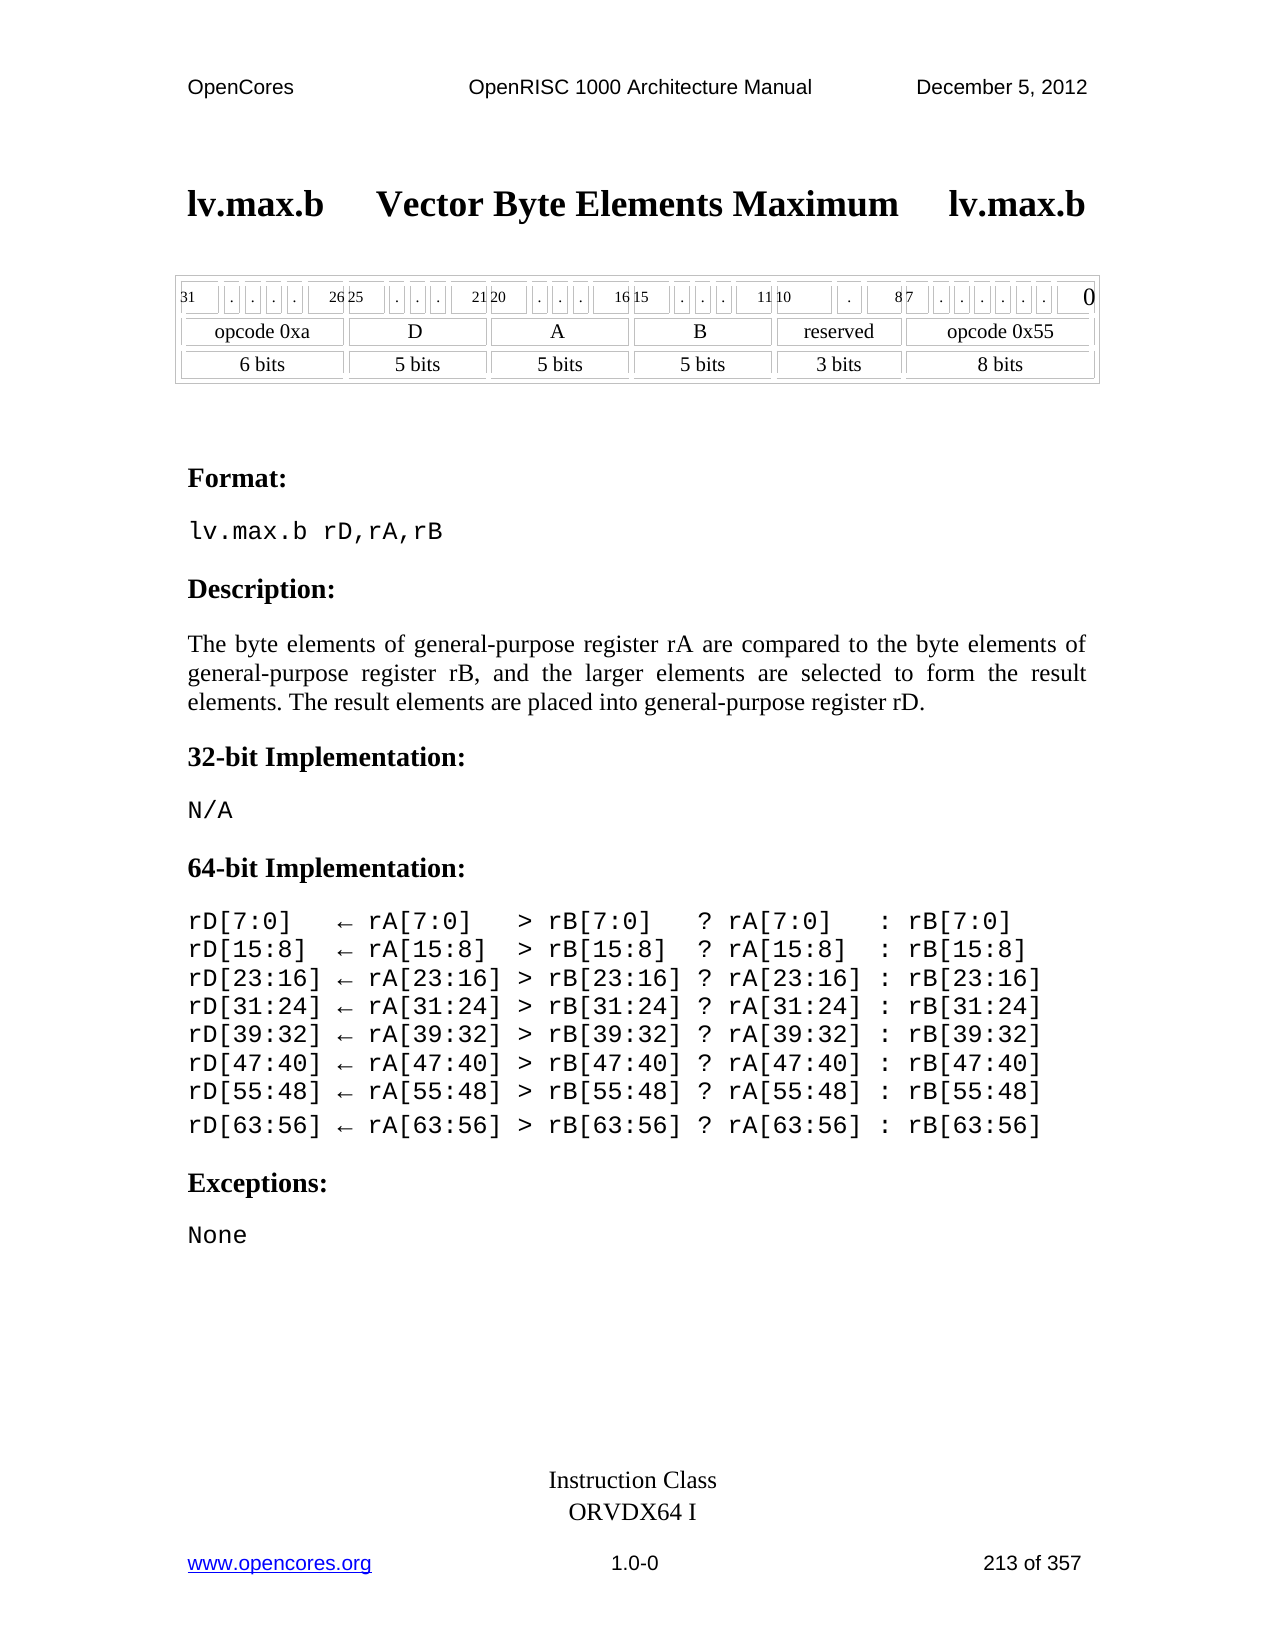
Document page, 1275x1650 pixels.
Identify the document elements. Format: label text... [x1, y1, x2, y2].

text Description: [187, 572, 1087, 604]
text None [187, 1223, 1087, 1251]
text N/A [187, 798, 1087, 826]
text rD[7:0] ← rA[7:0] > rB[7:0] ? rA[7:0] : rB[7:0] rD[15:8] ← rA[15:8] > rB[15:8] ? rA[15:8] : rB[15:8] rD[23:16] ← rA[23:16] > rB[23:16] ? rA[23:16] : rB[23:16] rD[31:24] ← rA[31:24] > rB[31:24] ? rA[31:24] : rB[31:24] rD[39:32] ← rA[39:32] > rB[39:32] ? rA[39:32] : rB[39:32] rD[47:40] ← rA[47:40] > rB[47:40] ? rA[47:40] : rB[47:40] rD[55:48] ← rA[55:48] > rB[55:48] ? rA[55:48] : rB[55:48] rD[63:56] ← rA[63:56] > rB[63:56] ? rA[63:56] : rB[63:56] [187, 908, 1087, 1141]
text Exceptions: [187, 1166, 1087, 1198]
text The byte elements of general-purpose register rA are compared to the byte elements of general-purpose register rB, and the larger elements are selected to form the result elements. The result elements are placed into general-purpose register rD. [187, 629, 1087, 715]
text 32-bit Implementation: [187, 740, 1087, 773]
text lv.max.b rD,rA,rB [187, 518, 1087, 547]
text Format: [187, 461, 1087, 493]
text 64-bit Implementation: [187, 851, 1087, 883]
